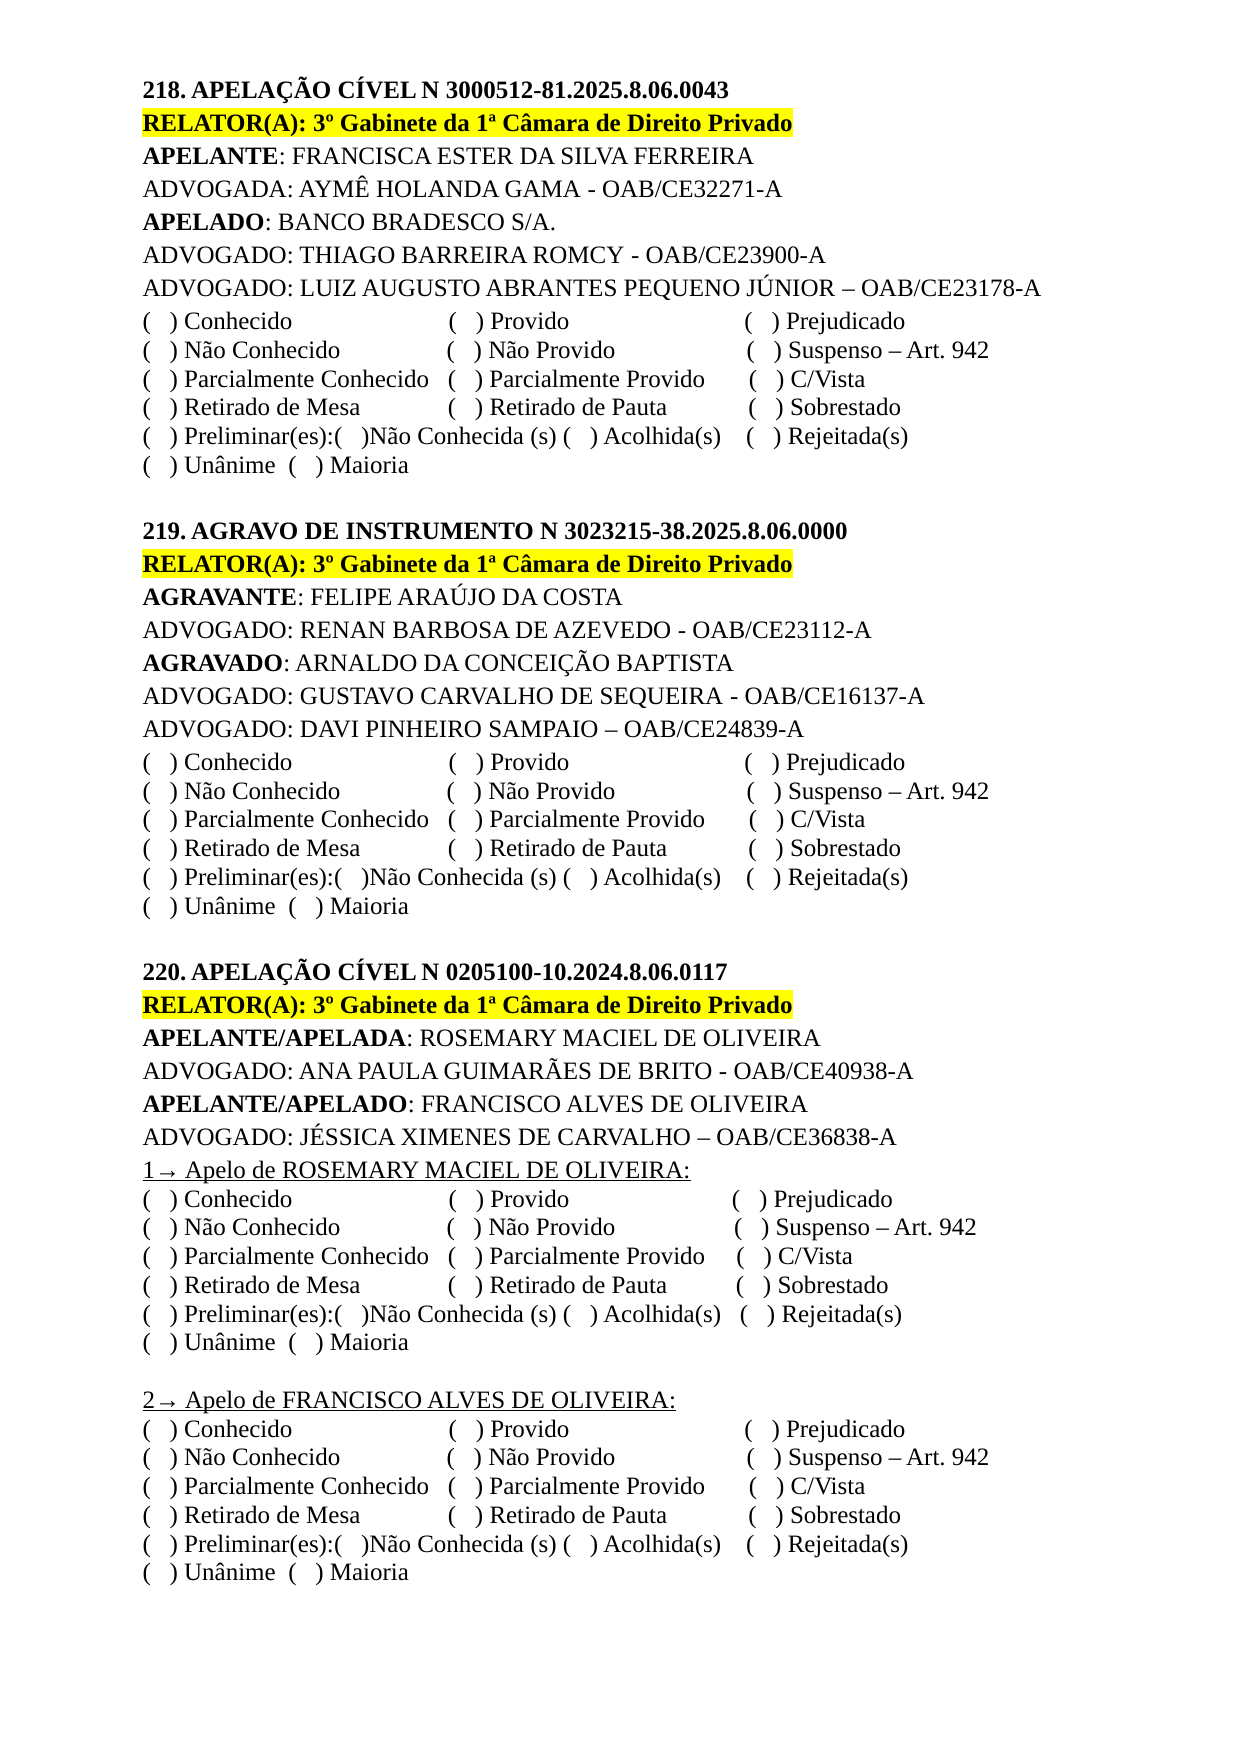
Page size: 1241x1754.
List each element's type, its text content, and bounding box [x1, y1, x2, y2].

text ( ) Retirado de Mesa ( ) Retirado de Pauta ( ) Sobrestado [142, 1500, 1158, 1529]
text ( ) Conhecido ( ) Provido ( ) Prejudicado [142, 1414, 1141, 1442]
text ( ) Unânime ( ) Maioria [142, 1327, 1158, 1356]
text 2→ Apelo de FRANCISCO ALVES DE OLIVEIRA: [142, 1385, 1141, 1414]
text ( ) Unânime ( ) Maioria 219. AGRAVO DE INSTRUMENTO N 3023215-38.2025.8.06.0000 RELATOR(A): 3º Gabinete da 1ª Câmara de Direito Privado AGRAVANTE: FELIPE ARAÚJO DA COSTA ADVOGADO: RENAN BARBOSA DE AZEVEDO - OAB/CE23112-A AGRAVADO: ARNALDO DA CONCEIÇÃO BAPTISTA ADVOGADO: GUSTAVO CARVALHO DE SEQUEIRA - OAB/CE16137-A ADVOGADO: DAVI PINHEIRO SAMPAIO – OAB/CE24839-A [142, 450, 1141, 743]
text ( ) Preliminar(es):( )Não Conhecida (s) ( ) Acolhida(s) ( ) Rejeitada(s) [142, 421, 1158, 450]
text ( ) Unânime ( ) Maioria [142, 1557, 1141, 1619]
text ( ) Conhecido ( ) Provido ( ) Prejudicado [142, 1184, 1141, 1212]
text ( ) Retirado de Mesa ( ) Retirado de Pauta ( ) Sobrestado [142, 1270, 1158, 1299]
text ( ) Conhecido ( ) Provido ( ) Prejudicado [142, 306, 1141, 335]
text ( ) Não Conhecido ( ) Não Provido ( ) Suspenso – Art. 942 [142, 1212, 1158, 1241]
text ( ) Preliminar(es):( )Não Conhecida (s) ( ) Acolhida(s) ( ) Rejeitada(s) [142, 1529, 1158, 1557]
text ( ) Preliminar(es):( )Não Conhecida (s) ( ) Acolhida(s) ( ) Rejeitada(s) [142, 862, 1158, 891]
text 1→ Apelo de ROSEMARY MACIEL DE OLIVEIRA: [142, 1155, 1141, 1184]
text ( ) Não Conhecido ( ) Não Provido ( ) Suspenso – Art. 942 [142, 776, 1158, 804]
text ( ) Parcialmente Conhecido ( ) Parcialmente Provido ( ) C/Vista [142, 1471, 1158, 1500]
text ( ) Retirado de Mesa ( ) Retirado de Pauta ( ) Sobrestado [142, 833, 1158, 862]
text 218. APELAÇÃO CÍVEL N 3000512-81.2025.8.06.0043 RELATOR(A): 3º Gabinete da 1ª Câmara de Direito Privado APELANTE: FRANCISCA ESTER DA SILVA FERREIRA ADVOGADA: AYMÊ HOLANDA GAMA - OAB/CE32271-A APELADO: BANCO BRADESCO S/A. ADVOGADO: THIAGO BARREIRA ROMCY - OAB/CE23900-A ADVOGADO: LUIZ AUGUSTO ABRANTES PEQUENO JÚNIOR – OAB/CE23178-A [142, 75, 1141, 302]
text ( ) Conhecido ( ) Provido ( ) Prejudicado [142, 747, 1141, 776]
text ( ) Preliminar(es):( )Não Conhecida (s) ( ) Acolhida(s) ( ) Rejeitada(s) [142, 1299, 1158, 1327]
text ( ) Retirado de Mesa ( ) Retirado de Pauta ( ) Sobrestado [142, 392, 1158, 421]
text ( ) Não Conhecido ( ) Não Provido ( ) Suspenso – Art. 942 [142, 335, 1158, 364]
text ( ) Não Conhecido ( ) Não Provido ( ) Suspenso – Art. 942 [142, 1442, 1158, 1471]
text ( ) Parcialmente Conhecido ( ) Parcialmente Provido ( ) C/Vista [142, 1241, 1158, 1270]
text ( ) Parcialmente Conhecido ( ) Parcialmente Provido ( ) C/Vista [142, 364, 1158, 392]
text ( ) Unânime ( ) Maioria 220. APELAÇÃO CÍVEL N 0205100-10.2024.8.06.0117 RELATOR(A): 3º Gabinete da 1ª Câmara de Direito Privado APELANTE/APELADA: ROSEMARY MACIEL DE OLIVEIRA ADVOGADO: ANA PAULA GUIMARÃES DE BRITO - OAB/CE40938-A APELANTE/APELADO: FRANCISCO ALVES DE OLIVEIRA ADVOGADO: JÉSSICA XIMENES DE CARVALHO – OAB/CE36838-A [142, 891, 1141, 1151]
text ( ) Parcialmente Conhecido ( ) Parcialmente Provido ( ) C/Vista [142, 804, 1158, 833]
